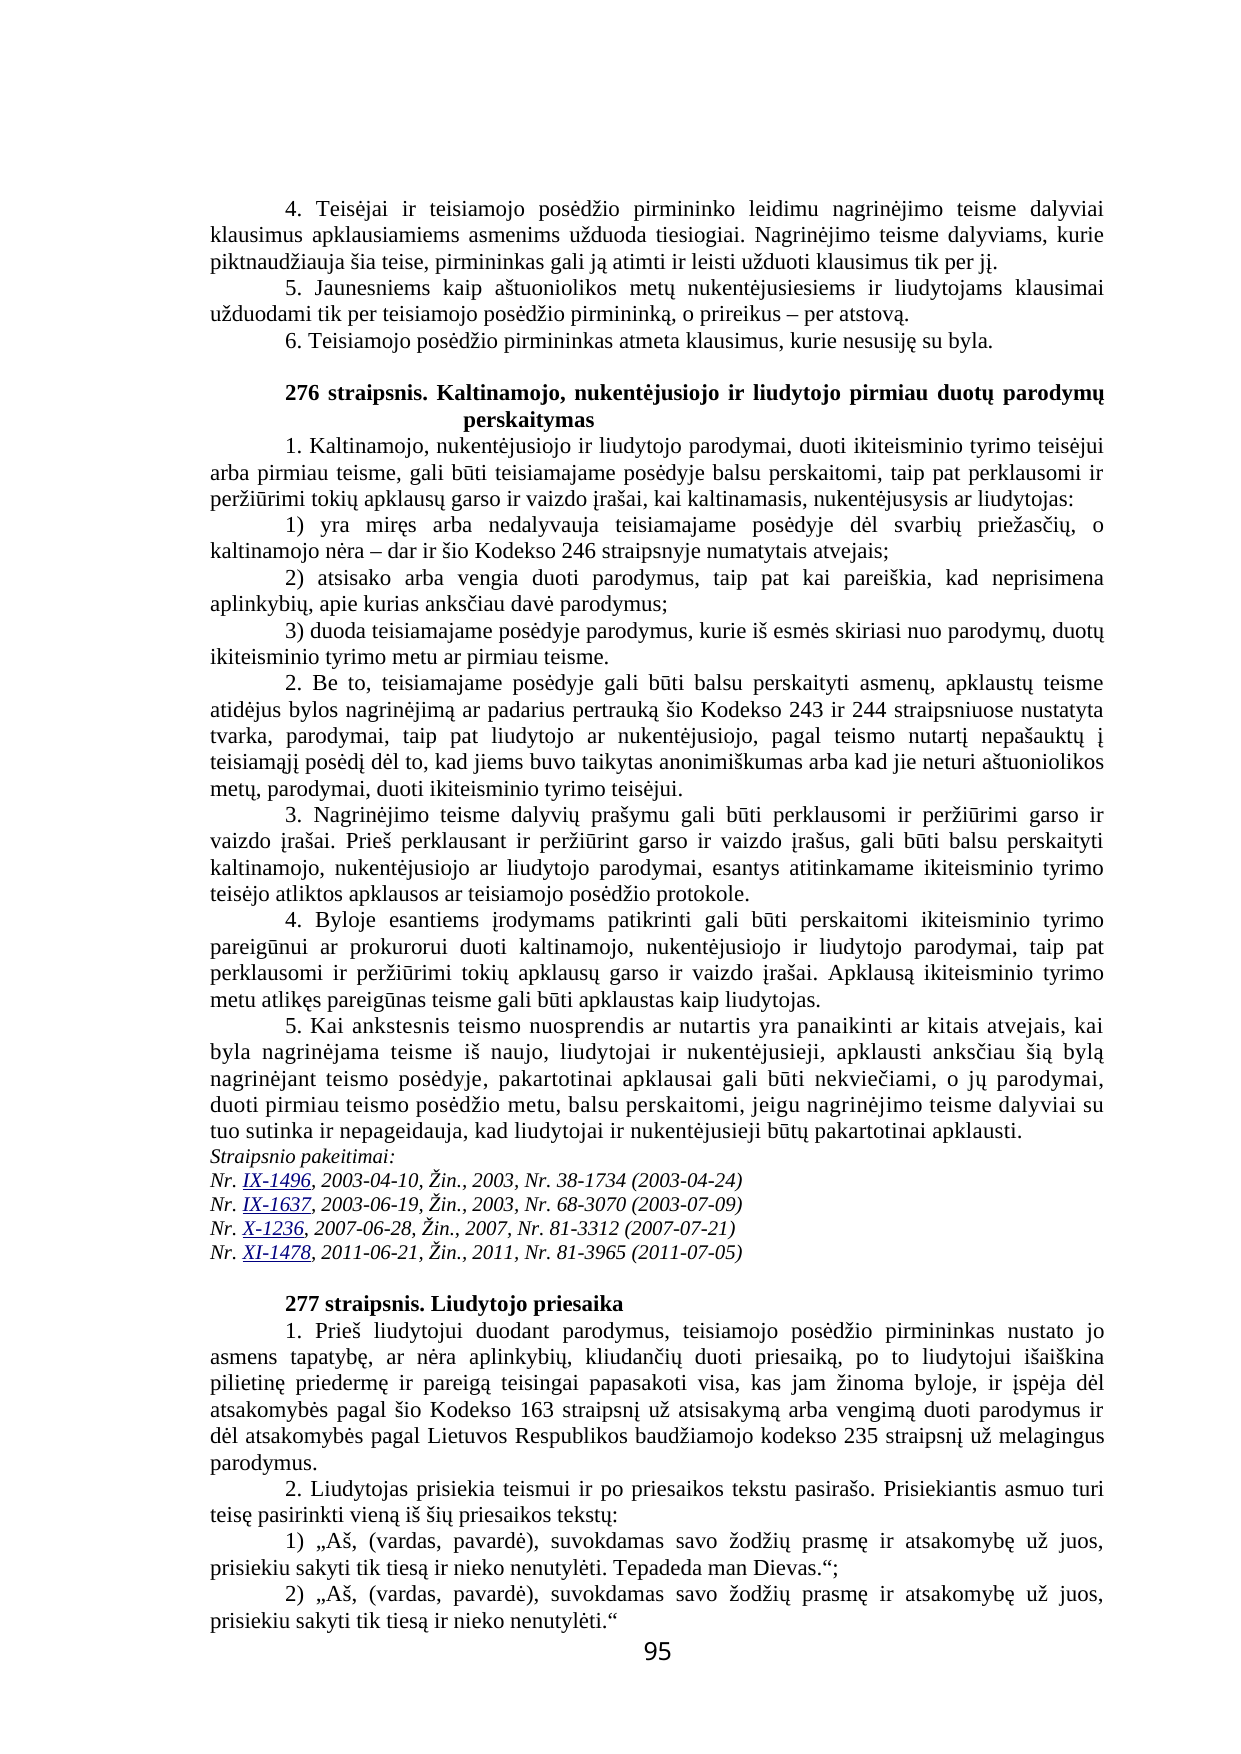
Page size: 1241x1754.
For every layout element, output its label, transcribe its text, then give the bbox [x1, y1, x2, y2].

text 276 straipsnis. Kaltinamojo, nukentėjusiojo ir liudytojo pirmiau duotų parodymų perskaitymas [285, 379, 1106, 432]
text 6. Teisiamojo posėdžio pirmininkas atmeta klausimus, kurie nesusiję su byla. [210, 327, 1106, 353]
text 5. Jaunesniems kaip aštuoniolikos metų nukentėjusiesiems ir liudytojams klausimai užduodami tik per teisiamojo posėdžio pirmininką, o prireikus – per atstovą. [210, 274, 1106, 327]
text 2) atsisako arba vengia duoti parodymus, taip pat kai pareiškia, kad neprisimena aplinkybių, apie kurias anksčiau davė parodymus; [210, 564, 1106, 617]
text Nr. IX-1637, 2003-06-19, Žin., 2003, Nr. 68-3070 (2003-07-09) [210, 1192, 1106, 1216]
text 5. Kai ankstesnis teismo nuosprendis ar nutartis yra panaikinti ar kitais atvejais, kai byla nagrinėjama teisme iš naujo, liudytojai ir nukentėjusieji, apklausti anksčiau šią bylą nagrinėjant teismo posėdyje, pakartotinai apklausai gali būti nekviečiami, o jų parodymai, duoti pirmiau teismo posėdžio metu, balsu perskaitomi, jeigu nagrinėjimo teisme dalyviai su tuo sutinka ir nepageidauja, kad liudytojai ir nukentėjusieji būtų pakartotinai apklausti. [210, 1012, 1106, 1144]
text 4. Teisėjai ir teisiamojo posėdžio pirmininko leidimu nagrinėjimo teisme dalyviai klausimus apklausiamiems asmenims užduoda tiesiogiai. Nagrinėjimo teisme dalyviams, kurie piktnaudžiauja šia teise, pirmininkas gali ją atimti ir leisti užduoti klausimus tik per jį. [210, 195, 1106, 274]
text 1) yra miręs arba nedalyvauja teisiamajame posėdyje dėl svarbių priežasčių, o kaltinamojo nėra – dar ir šio Kodekso 246 straipsnyje numatytais atvejais; [210, 511, 1106, 564]
text Nr. XI-1478, 2011-06-21, Žin., 2011, Nr. 81-3965 (2011-07-05) [210, 1240, 1106, 1264]
text 2. Liudytojas prisiekia teismui ir po priesaikos tekstu pasirašo. Prisiekiantis asmuo turi teisę pasirinkti vieną iš šių priesaikos tekstų: [210, 1475, 1106, 1528]
text 277 straipsnis. Liudytojo priesaika [210, 1290, 1106, 1317]
text 2. Be to, teisiamajame posėdyje gali būti balsu perskaityti asmenų, apklaustų teisme atidėjus bylos nagrinėjimą ar padarius pertrauką šio Kodekso 243 ir 244 straipsniuose nustatyta tvarka, parodymai, taip pat liudytojo ar nukentėjusiojo, pagal teismo nutartį nepašauktų į teisiamąjį posėdį dėl to, kad jiems buvo taikytas anonimiškumas arba kad jie neturi aštuoniolikos metų, parodymai, duoti ikiteisminio tyrimo teisėjui. [210, 669, 1106, 801]
text 1. Prieš liudytojui duodant parodymus, teisiamojo posėdžio pirmininkas nustato jo asmens tapatybę, ar nėra aplinkybių, kliudančių duoti priesaiką, po to liudytojui išaiškina pilietinę priedermę ir pareigą teisingai papasakoti visa, kas jam žinoma byloje, ir įspėja dėl atsakomybės pagal šio Kodekso 163 straipsnį už atsisakymą arba vengimą duoti parodymus ir dėl atsakomybės pagal Lietuvos Respublikos baudžiamojo kodekso 235 straipsnį už melagingus parodymus. [210, 1317, 1106, 1475]
text Straipsnio pakeitimai: [210, 1144, 1106, 1168]
text 4. Byloje esantiems įrodymams patikrinti gali būti perskaitomi ikiteisminio tyrimo pareigūnui ar prokurorui duoti kaltinamojo, nukentėjusiojo ir liudytojo parodymai, taip pat perklausomi ir peržiūrimi tokių apklausų garso ir vaizdo įrašai. Apklausą ikiteisminio tyrimo metu atlikęs pareigūnas teisme gali būti apklaustas kaip liudytojas. [210, 907, 1106, 1012]
text 2) „Aš, (vardas, pavardė), suvokdamas savo žodžių prasmę ir atsakomybę už juos, prisiekiu sakyti tik tiesą ir nieko nenutylėti.“ [210, 1580, 1106, 1633]
text 1) „Aš, (vardas, pavardė), suvokdamas savo žodžių prasmę ir atsakomybę už juos, prisiekiu sakyti tik tiesą ir nieko nenutylėti. Tepadeda man Dievas.“; [210, 1528, 1106, 1580]
text Nr. IX-1496, 2003-04-10, Žin., 2003, Nr. 38-1734 (2003-04-24) [210, 1168, 1106, 1192]
text Nr. X-1236, 2007-06-28, Žin., 2007, Nr. 81-3312 (2007-07-21) [210, 1216, 1106, 1240]
text 1. Kaltinamojo, nukentėjusiojo ir liudytojo parodymai, duoti ikiteisminio tyrimo teisėjui arba pirmiau teisme, gali būti teisiamajame posėdyje balsu perskaitomi, taip pat perklausomi ir peržiūrimi tokių apklausų garso ir vaizdo įrašai, kai kaltinamasis, nukentėjusysis ar liudytojas: [210, 432, 1106, 511]
text 3. Nagrinėjimo teisme dalyvių prašymu gali būti perklausomi ir peržiūrimi garso ir vaizdo įrašai. Prieš perklausant ir peržiūrint garso ir vaizdo įrašus, gali būti balsu perskaityti kaltinamojo, nukentėjusiojo ar liudytojo parodymai, esantys atitinkamame ikiteisminio tyrimo teisėjo atliktos apklausos ar teisiamojo posėdžio protokole. [210, 801, 1106, 907]
text 3) duoda teisiamajame posėdyje parodymus, kurie iš esmės skiriasi nuo parodymų, duotų ikiteisminio tyrimo metu ar pirmiau teisme. [210, 617, 1106, 669]
